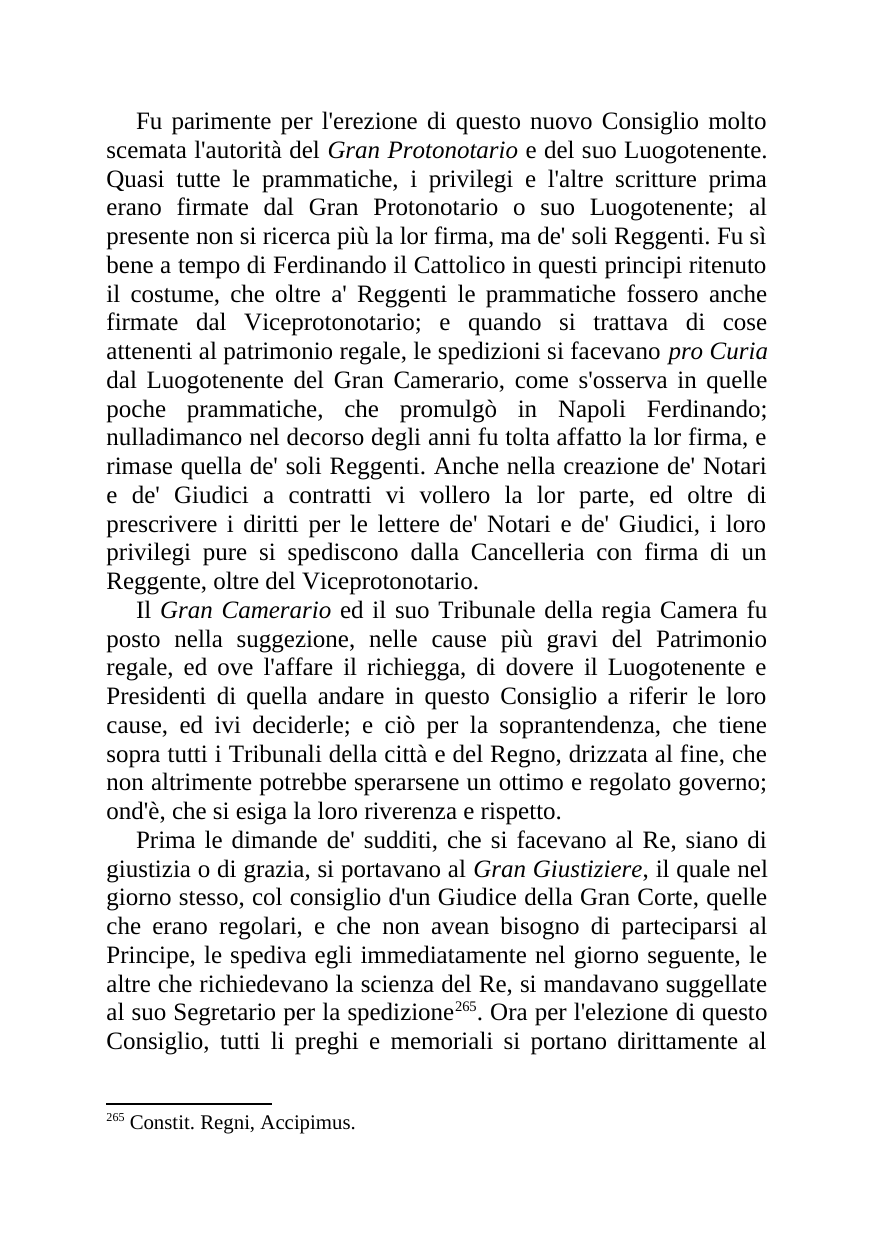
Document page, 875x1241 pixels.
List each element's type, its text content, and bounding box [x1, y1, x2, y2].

text Prima le dimande de' sudditi, che si facevano al Re, siano di giustizia o di grazia, si portavano al Gran Giustiziere, il quale nel giorno stesso, col consiglio d'un Giudice della Gran Corte, quelle che erano regolari, e che non avean bisogno di parteciparsi al Principe, le spediva egli immediatamente nel giorno seguente, le altre che richiedevano la scienza del Re, si mandavano suggellate al suo Segretario per la spedizione. Ora per l'elezione di questo Consiglio, tutti li preghi e memoriali si portano dirittamente al [106, 825, 768, 1055]
text Constit. Regni, Accipimus. [106, 1110, 768, 1134]
text Il Gran Camerario ed il suo Tribunale della regia Camera fu posto nella suggezione, nelle cause più gravi del Patrimonio regale, ed ove l'affare il richiegga, di dovere il Luogotenente e Presidenti di quella andare in questo Consiglio a riferir le loro cause, ed ivi deciderle; e ciò per la soprantendenza, che tiene sopra tutti i Tribunali della città e del Regno, drizzata al fine, che non altrimente potrebbe sperarsene un ottimo e regolato governo; ond'è, che si esiga la loro riverenza e rispetto. [106, 595, 768, 825]
text Fu parimente per l'erezione di questo nuovo Consiglio molto scemata l'autorità del Gran Protonotario e del suo Luogotenente. Quasi tutte le prammatiche, i privilegi e l'altre scritture prima erano firmate dal Gran Protonotario o suo Luogotenente; al presente non si ricerca più la lor firma, ma de' soli Reggenti. Fu sì bene a tempo di Ferdinando il Cattolico in questi principi ritenuto il costume, che oltre a' Reggenti le prammatiche fossero anche firmate dal Viceprotonotario; e quando si trattava di cose attenenti al patrimonio regale, le spedizioni si facevano pro Curia dal Luogotenente del Gran Camerario, come s'osserva in quelle poche prammatiche, che promulgò in Napoli Ferdinando; nulladimanco nel decorso degli anni fu tolta affatto la lor firma, e rimase quella de' soli Reggenti. Anche nella creazione de' Notari e de' Giudici a contratti vi vollero la lor parte, ed oltre di prescrivere i diritti per le lettere de' Notari e de' Giudici, i loro privilegi pure si spediscono dalla Cancelleria con firma di un Reggente, oltre del Viceprotonotario. [106, 106, 768, 595]
